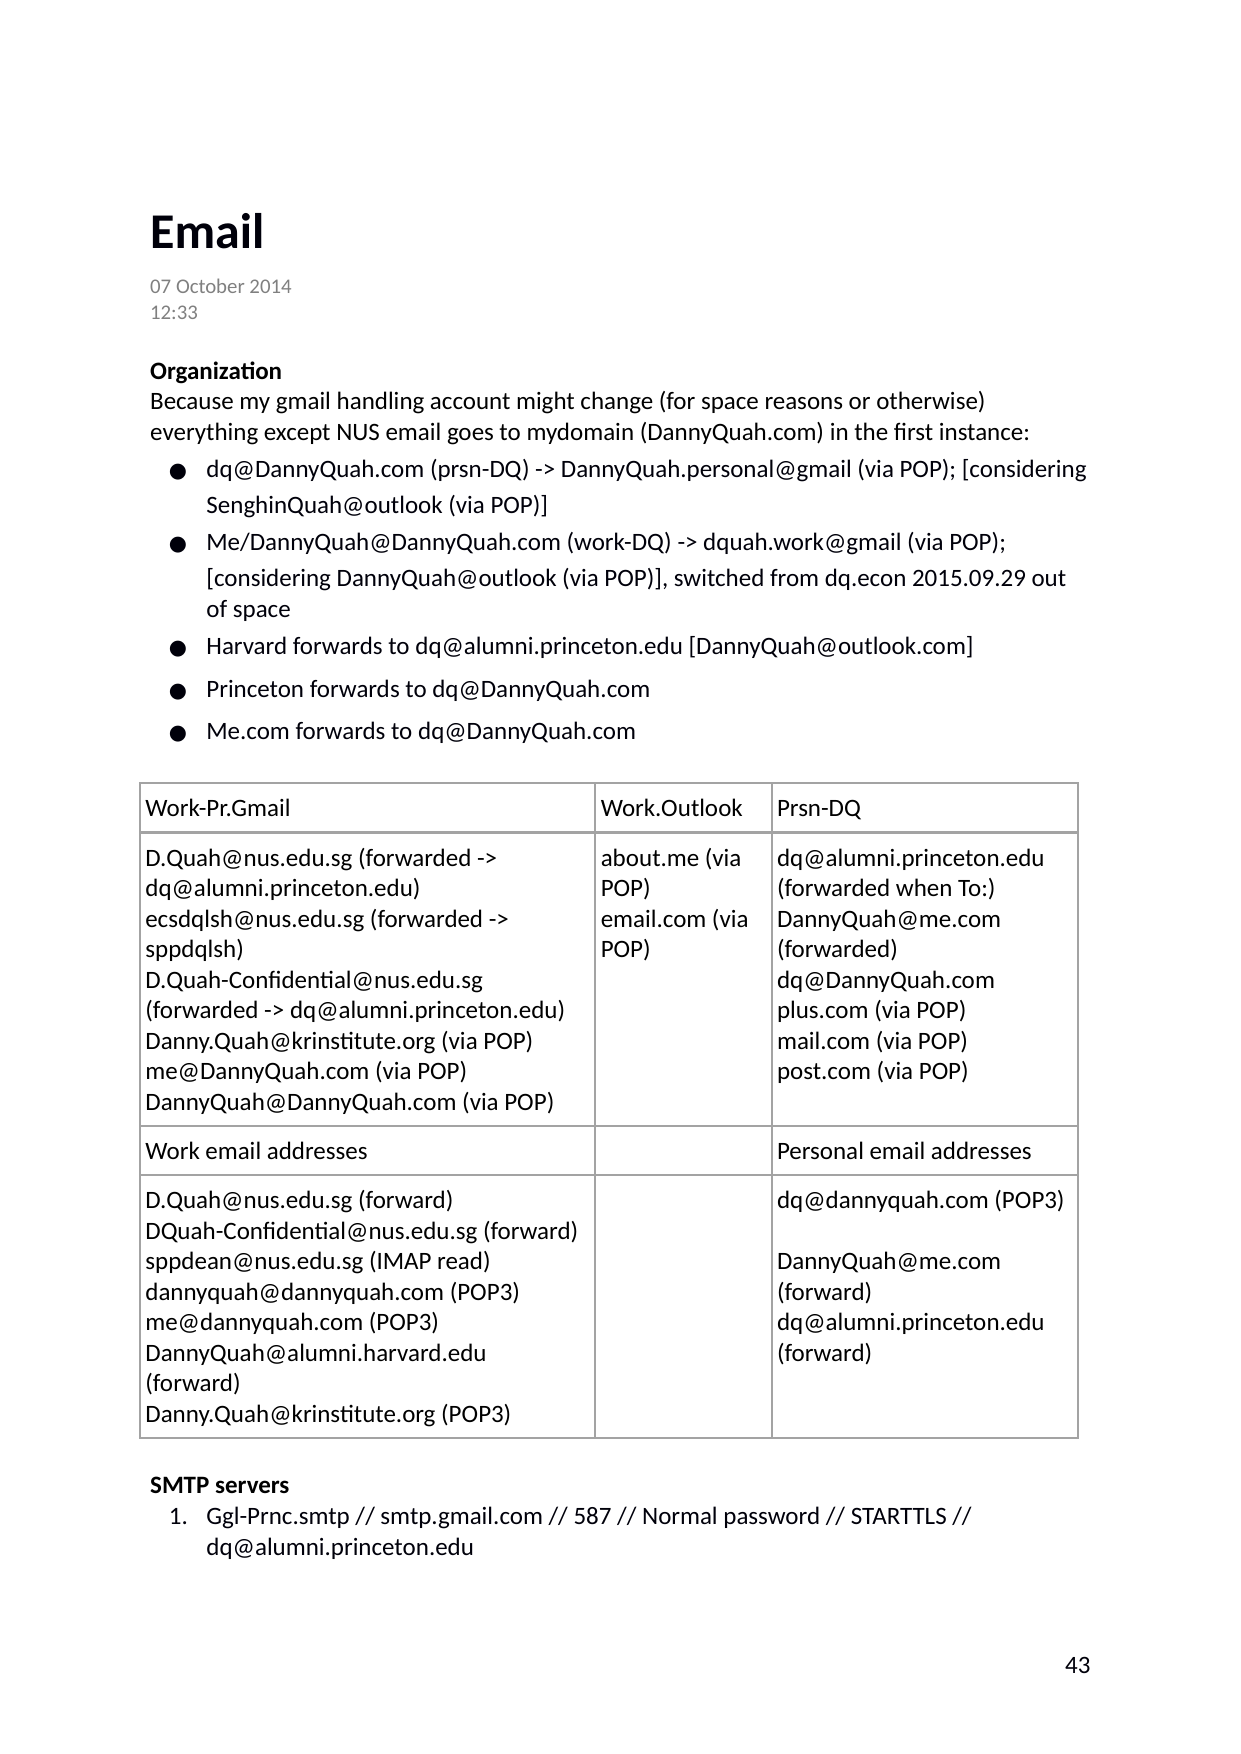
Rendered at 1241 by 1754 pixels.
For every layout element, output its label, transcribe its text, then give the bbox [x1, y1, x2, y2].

table_cell [596, 1176, 771, 1437]
table_cell D.Quah@nus.edu.sg (forward) DQuah-Confidential@nus.edu.sg (forward) sppdean@nus.edu.sg (IMAP read) dannyquah@dannyquah.com (POP3) me@dannyquah.com (POP3) DannyQuah@alumni.harvard.edu (forward) Danny.Quah@krinstitute.org (POP3) [141, 1176, 594, 1437]
text Organization [150, 355, 1090, 385]
text 12:33 [150, 299, 1090, 324]
table_header Prsn-DQ [773, 784, 1077, 831]
list dq@DannyQuah.com (prsn-DQ) -> DannyQuah.personal@gmail (via POP); [considering SenghinQuah@outlook (via POP)] [169, 446, 1090, 520]
text Because my gmail handling account might change (for space reasons or otherwise) everything except NUS email goes to mydomain (DannyQuah.com) in the first instance: [150, 385, 1090, 446]
list Princeton forwards to dq@DannyQuah.com [169, 666, 1090, 709]
table_header Work-Pr.Gmail [141, 784, 594, 831]
table_header Work.Outlook [596, 784, 771, 831]
list Me/DannyQuah@DannyQuah.com (work-DQ) -> dquah.work@gmail (via POP); [considering DannyQuah@outlook (via POP)], switched from dq.econ 2015.09.29 out of space [169, 520, 1090, 623]
list Harvard forwards to dq@alumni.princeton.edu [DannyQuah@outlook.com] [169, 623, 1090, 666]
subtitle Email [150, 200, 1090, 261]
table_cell D.Quah@nus.edu.sg (forwarded -> dq@alumni.princeton.edu) ecsdqlsh@nus.edu.sg (forwarded -> sppdqlsh) D.Quah-Confidential@nus.edu.sg (forwarded -> dq@alumni.princeton.edu) Danny.Quah@krinstitute.org (via POP) me@DannyQuah.com (via POP) DannyQuah@DannyQuah.com (via POP) [141, 834, 594, 1125]
table_cell Personal email addresses [773, 1127, 1077, 1174]
text SMTP servers [150, 1469, 1090, 1500]
table_cell dq@alumni.princeton.edu (forwarded when To:) DannyQuah@me.com (forwarded) dq@DannyQuah.com plus.com (via POP) mail.com (via POP) post.com (via POP) [773, 834, 1077, 1125]
table_cell dq@dannyquah.com (POP3) DannyQuah@me.com (forward) dq@alumni.princeton.edu (forward) [773, 1176, 1077, 1437]
text 07 October 2014 [150, 273, 1090, 299]
list Ggl-Prnc.smtp // smtp.gmail.com // 587 // Normal password // STARTTLS // dq@alumni.princeton.edu [169, 1500, 1090, 1561]
table_cell about.me (via POP) email.com (via POP) [596, 834, 771, 1125]
list Me.com forwards to dq@DannyQuah.com [169, 709, 1090, 752]
table_cell [596, 1127, 771, 1174]
table_cell Work email addresses [141, 1127, 594, 1174]
